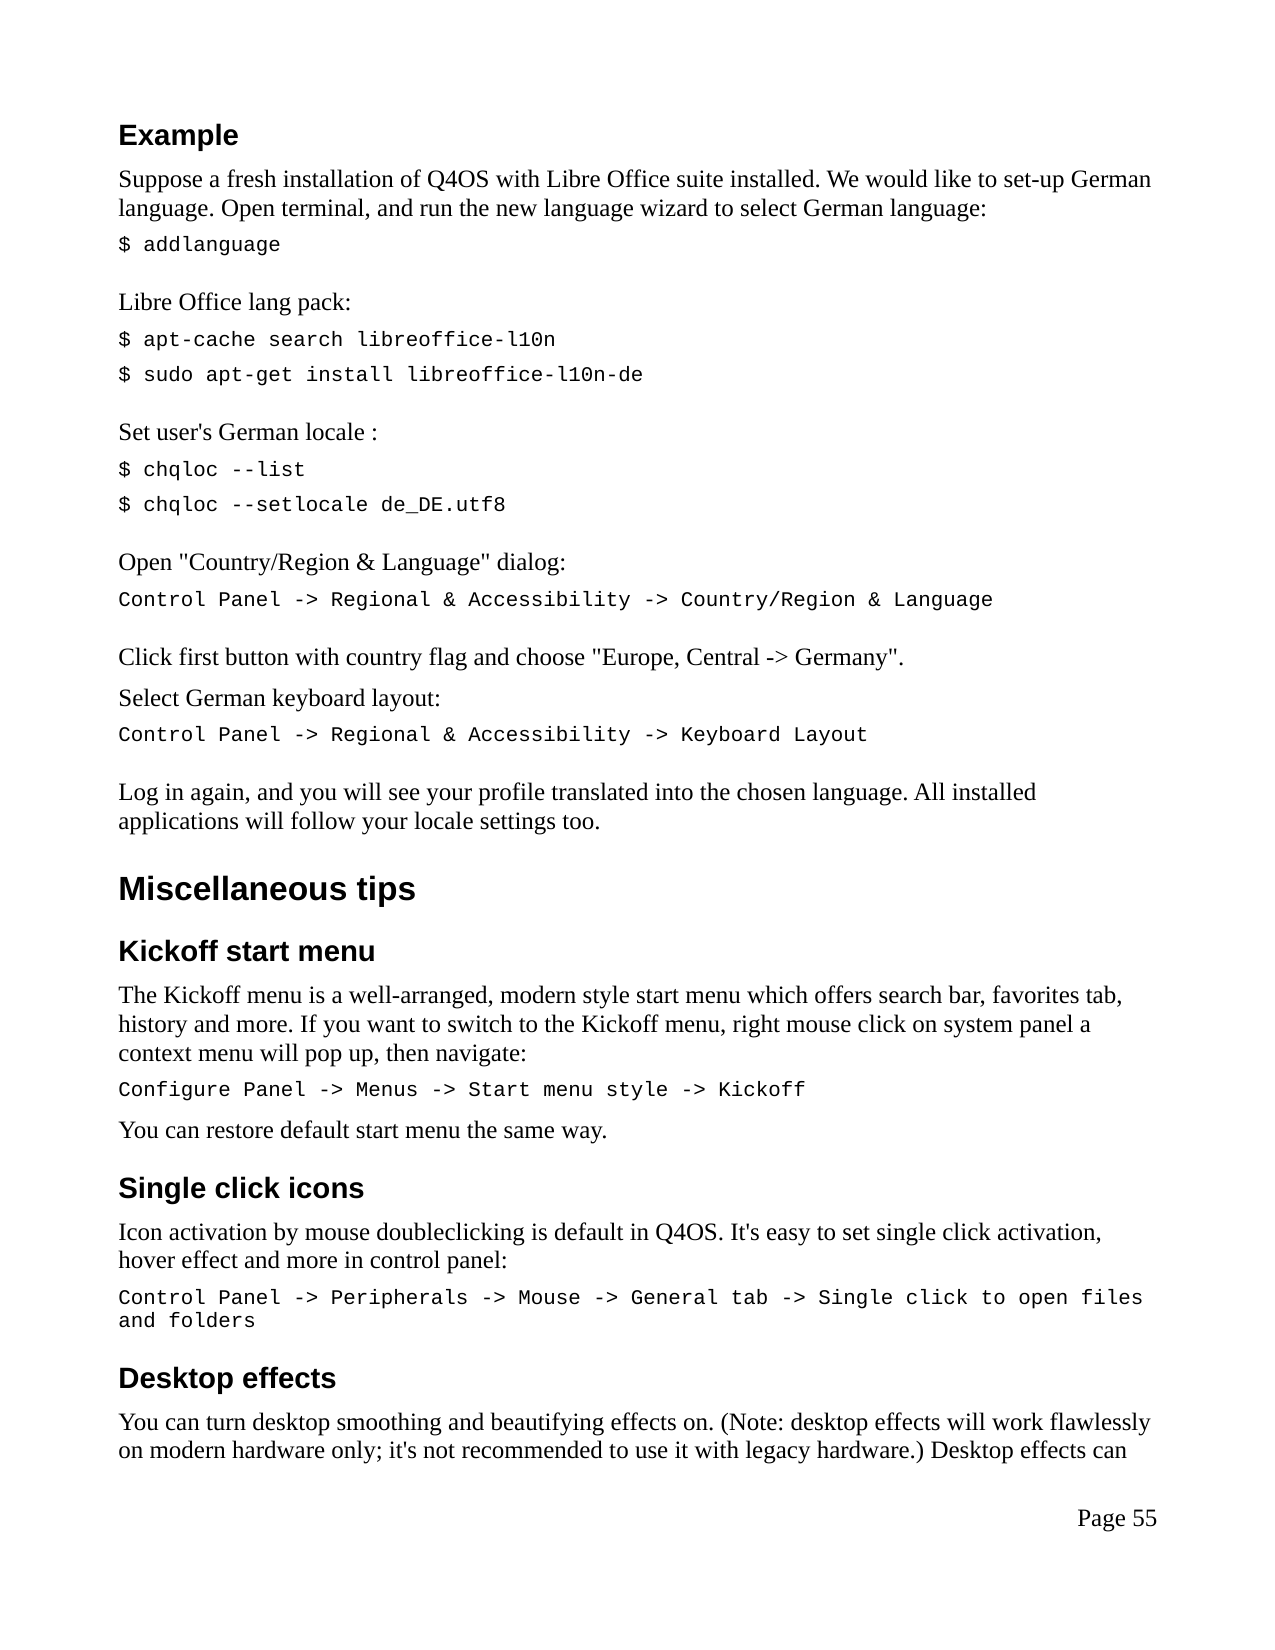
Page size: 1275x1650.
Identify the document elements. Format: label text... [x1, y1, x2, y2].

subtitle Example [118, 118, 1157, 152]
text $ chqloc --setlocale de_DE.utf8 [118, 494, 1157, 518]
text Select German keyboard layout: [118, 683, 1157, 712]
text You can restore default start menu the same way. [118, 1115, 1157, 1143]
text The Kickoff menu is a well-arranged, modern style start menu which offers search bar, favorites tab, history and more. If you want to switch to the Kickoff menu, right mouse click on system panel a context menu will pop up, then navigate: [118, 980, 1157, 1067]
subtitle Desktop effects [118, 1361, 1157, 1394]
subtitle Miscellaneous tips [118, 868, 1157, 907]
subtitle Single click icons [118, 1171, 1157, 1204]
text Control Panel -> Regional & Accessibility -> Country/Region & Language [118, 589, 1157, 612]
text Icon activation by mouse doubleclicking is default in Q4OS. It's easy to set single click activation, hover effect and more in control panel: [118, 1217, 1157, 1274]
text Log in again, and you will see your profile translated into the chosen language. All installed applications will follow your locale settings too. [118, 777, 1157, 835]
text Click first button with country flag and choose "Europe, Central -> Germany". [118, 642, 1157, 671]
text $ chqloc --list [118, 459, 1157, 482]
text Open "Country/Region & Language" dialog: [118, 547, 1157, 576]
text Suppose a fresh installation of Q4OS with Libre Office suite installed. We would like to set-up German language. Open terminal, and run the new language wizard to select German language: [118, 164, 1157, 222]
subtitle Kickoff start menu [118, 934, 1157, 968]
text $ addlanguage [118, 234, 1157, 258]
text Control Panel -> Peripherals -> Mouse -> General tab -> Single click to open files and folders [118, 1287, 1157, 1334]
text $ apt-cache search libreoffice-l10n [118, 329, 1157, 352]
text Set user's German locale : [118, 417, 1157, 446]
text You can turn desktop smoothing and beautifying effects on. (Note: desktop effects will work flawlessly on modern hardware only; it's not recommended to use it with legacy hardware.) Desktop effects can [118, 1407, 1157, 1464]
text Libre Office lang pack: [118, 287, 1157, 316]
text Configure Panel -> Menus -> Start menu style -> Kickoff [118, 1079, 1157, 1103]
text $ sudo apt-get install libreoffice-l10n-de [118, 364, 1157, 388]
text Control Panel -> Regional & Accessibility -> Keyboard Layout [118, 724, 1157, 748]
